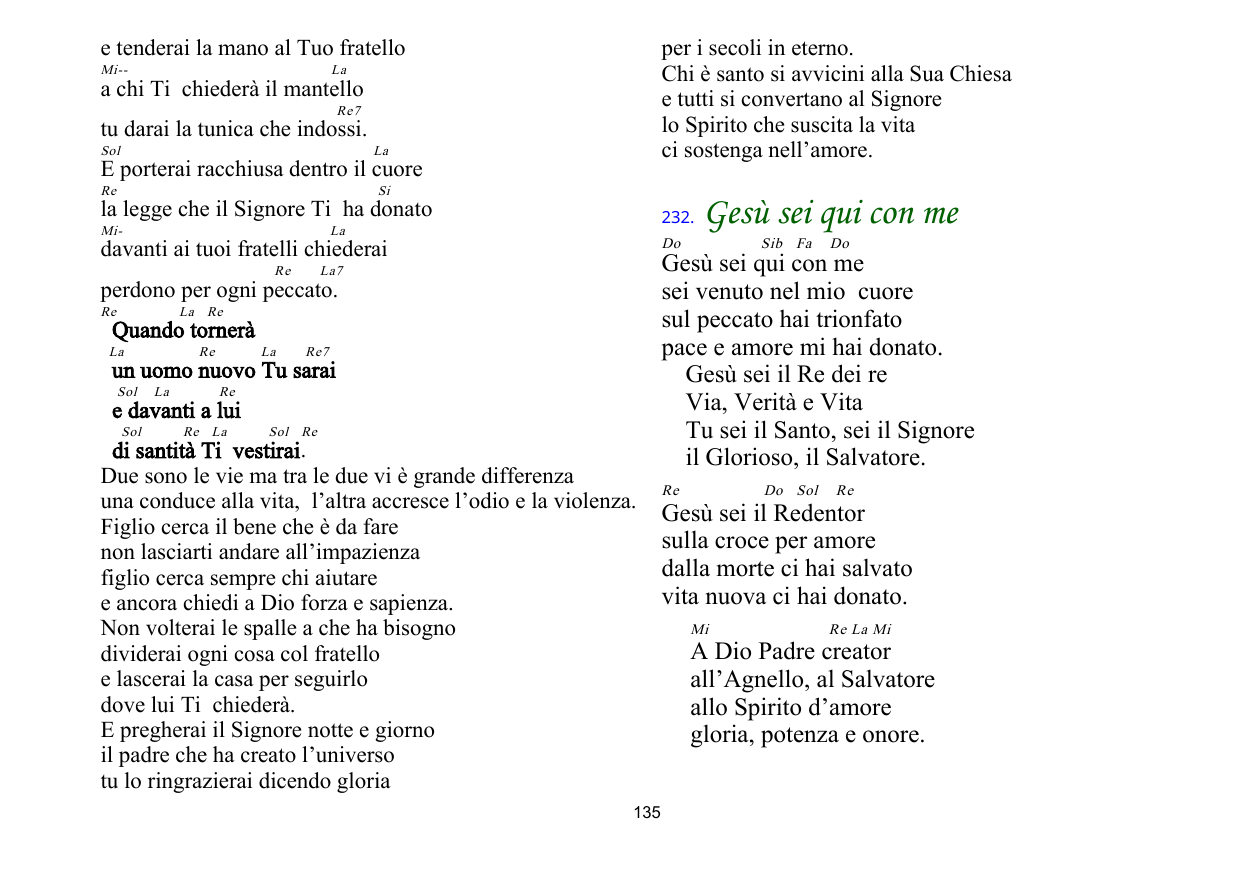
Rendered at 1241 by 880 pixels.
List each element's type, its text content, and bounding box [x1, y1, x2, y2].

text Re7 [100, 101, 647, 116]
text figlio cerca sempre chi aiutare [100, 564, 647, 590]
text Non volterai le spalle a che ha bisogno [100, 615, 647, 641]
text Re Do Sol Re [661, 471, 1208, 499]
text 232. Gesù sei qui con me [661, 194, 1208, 235]
text pace e amore mi hai donato. [661, 333, 1208, 360]
text e davanti a lui [100, 397, 647, 423]
text all’Agnello, al Salvatore [690, 665, 1208, 693]
text a chi Ti chiederà il mantello [100, 76, 647, 101]
text Tu sei il Santo, sei il Signore [685, 416, 1208, 443]
text Figlio cerca il bene che è da fare [100, 514, 647, 539]
text Via, Verità e Vita [685, 388, 1208, 416]
text una conduce alla vita, l’altra accresce l’odio e la violenza. [100, 488, 647, 514]
text sei venuto nel mio cuore [661, 277, 1208, 305]
text tu lo ringrazierai dicendo gloria [100, 768, 647, 793]
text Sol La [100, 141, 647, 156]
text Gesù sei il Re dei re [685, 360, 1208, 388]
text sul peccato hai trionfato [661, 305, 1208, 333]
text il Glorioso, il Salvatore. [685, 443, 1208, 471]
text Re Si [100, 181, 647, 196]
text non lasciarti andare all’impazienza [100, 539, 647, 564]
text Sol Re La Sol Re [100, 423, 647, 437]
text dalla morte ci hai salvato [661, 554, 1208, 582]
text tu darai la tunica che indossi. [100, 116, 647, 141]
text e tutti si convertano al Signore [661, 86, 1208, 112]
text e ancora chiedi a Dio forza e sapienza. [100, 590, 647, 615]
text La Re La Re7 [100, 342, 647, 357]
text allo Spirito d’amore [690, 693, 1208, 721]
text perdono per ogni peccato. [100, 277, 647, 302]
text Gesù sei qui con me [661, 249, 1208, 277]
text Re La Re [100, 302, 647, 317]
text E porterai racchiusa dentro il cuore [100, 156, 647, 181]
text sulla croce per amore [661, 527, 1208, 554]
text lo Spirito che suscita la vita [661, 112, 1208, 137]
text e lascerai la casa per seguirlo [100, 666, 647, 692]
text e tenderai la mano al Tuo fratello [100, 35, 647, 61]
text per i secoli in eterno. [661, 35, 1208, 61]
text Re La7 [100, 262, 647, 277]
text Chi è santo si avvicini alla Sua Chiesa [661, 61, 1208, 86]
text Gesù sei il Redentor [661, 499, 1208, 527]
text dove lui Ti chiederà. [100, 692, 647, 717]
text un uomo nuovo Tu sarai [100, 357, 647, 382]
text il padre che ha creato l’universo [100, 742, 647, 768]
text Sol La Re [100, 382, 647, 397]
text Mi Re La Mi [690, 610, 1208, 637]
text E pregherai il Signore notte e giorno [100, 717, 647, 742]
text Due sono le vie ma tra le due vi è grande differenza [100, 463, 647, 488]
text Mi-- La [100, 61, 647, 76]
text Do Sib Fa Do [661, 235, 1208, 249]
text A Dio Padre creator [690, 637, 1208, 665]
text davanti ai tuoi fratelli chiederai [100, 236, 647, 262]
text vita nuova ci hai donato. [661, 582, 1208, 610]
text dividerai ogni cosa col fratello [100, 641, 647, 666]
text ci sostenga nell’amore. [661, 137, 1208, 162]
text di santità Ti vestirai. [100, 437, 647, 463]
text gloria, potenza e onore. [690, 721, 1208, 748]
text Quando tornerà [100, 317, 647, 342]
text la legge che il Signore Ti ha donato [100, 196, 647, 222]
text Mi- La [100, 222, 647, 236]
